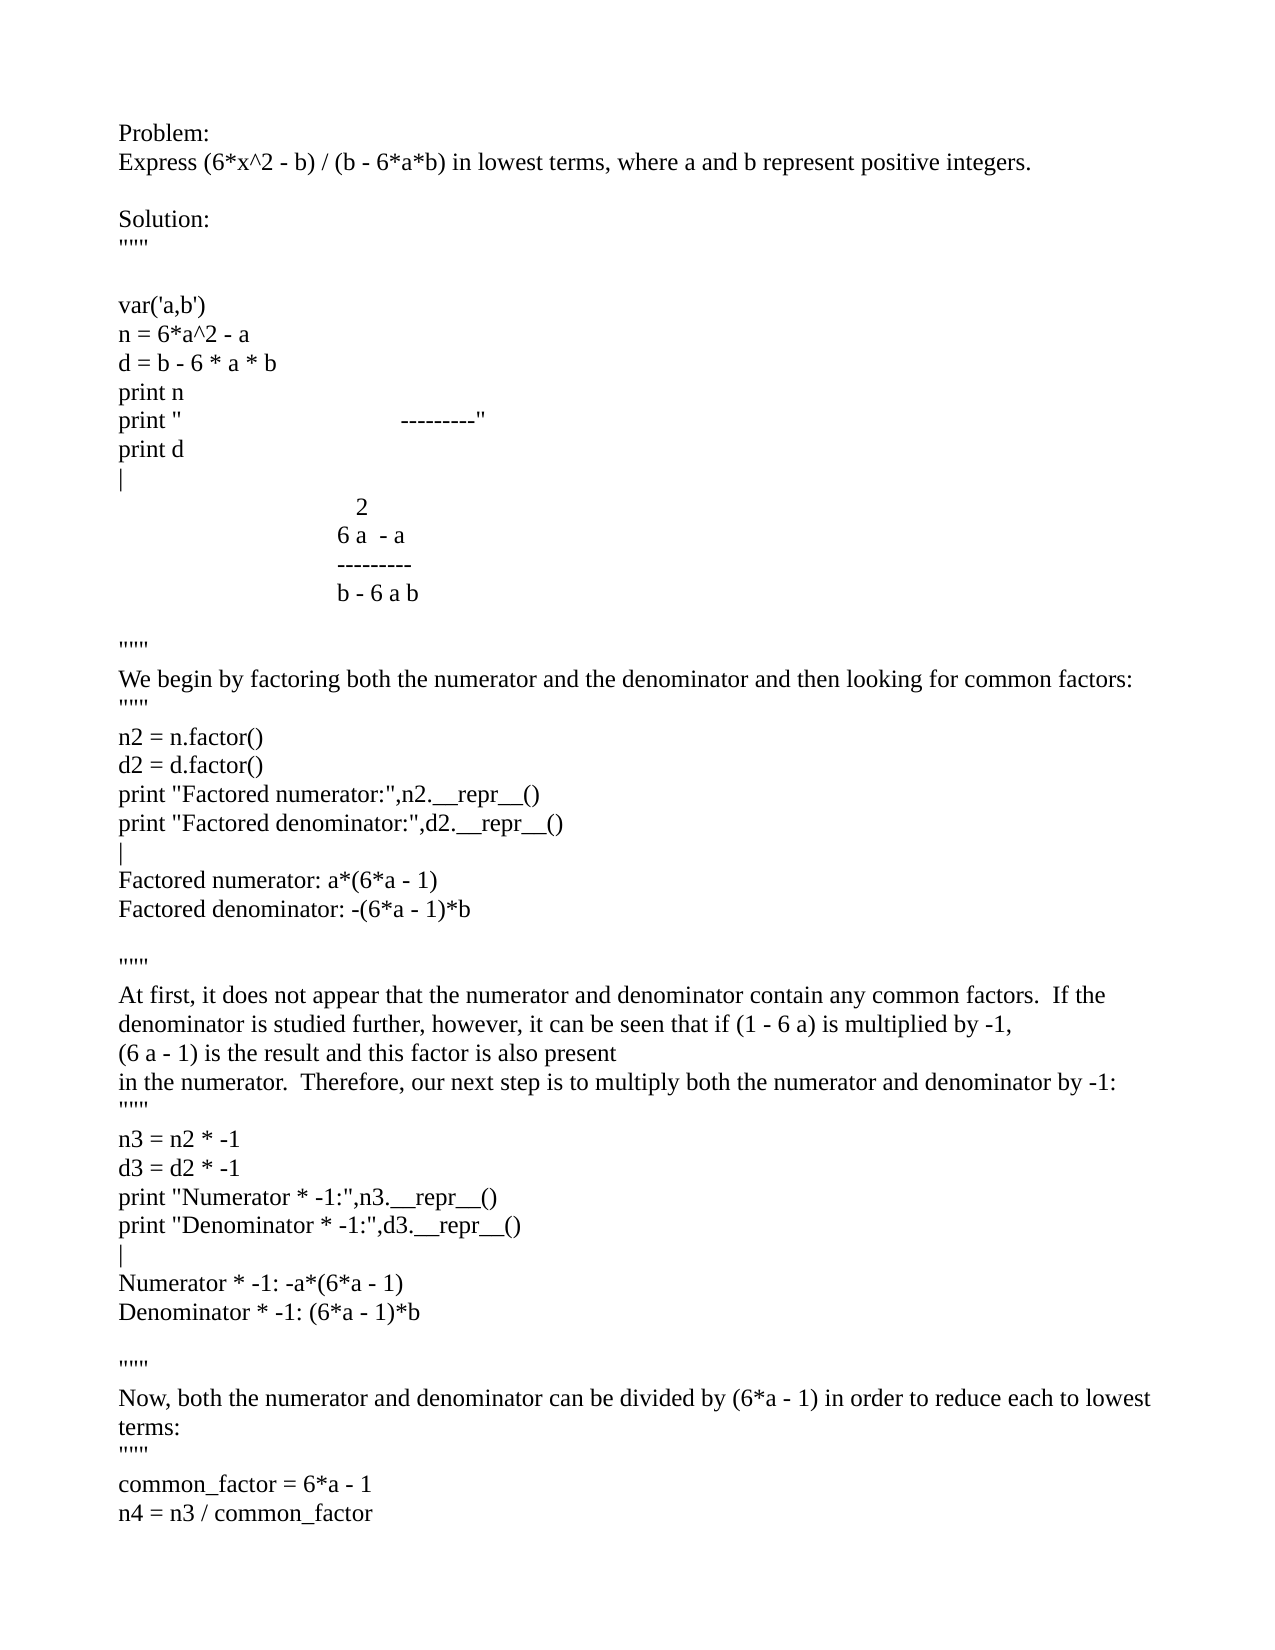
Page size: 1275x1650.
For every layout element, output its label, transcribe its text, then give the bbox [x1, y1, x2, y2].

text print d [118, 434, 1157, 463]
text d3 = d2 * -1 [118, 1153, 1157, 1182]
text print n [118, 377, 1157, 406]
text """ [118, 952, 1157, 981]
text | [118, 463, 1157, 492]
text in the numerator. Therefore, our next step is to multiply both the numerator and denominator by -1: [118, 1067, 1157, 1096]
text (6 a - 1) is the result and this factor is also present [118, 1038, 1157, 1067]
text We begin by factoring both the numerator and the denominator and then looking for common factors: [118, 664, 1157, 693]
text b - 6 a b [118, 578, 1157, 607]
text """ [118, 1354, 1157, 1383]
text """ [118, 693, 1157, 722]
text print "Denominator * -1:",d3.__repr__() [118, 1211, 1157, 1239]
text Now, both the numerator and denominator can be divided by (6*a - 1) in order to reduce each to lowest terms: [118, 1383, 1157, 1441]
text print "Factored numerator:",n2.__repr__() [118, 779, 1157, 808]
text """ [118, 1096, 1157, 1124]
text Express (6*x^2 - b) / (b - 6*a*b) in lowest terms, where a and b represent positive integers. [118, 147, 1157, 176]
text n3 = n2 * -1 [118, 1124, 1157, 1153]
text var('a,b') [118, 291, 1157, 319]
text n2 = n.factor() [118, 722, 1157, 751]
text Factored denominator: -(6*a - 1)*b [118, 894, 1157, 923]
text Solution: [118, 204, 1157, 233]
text print "Factored denominator:",d2.__repr__() [118, 808, 1157, 837]
text print " ---------" [118, 406, 1157, 434]
text d2 = d.factor() [118, 751, 1157, 779]
text Denominator * -1: (6*a - 1)*b [118, 1297, 1157, 1326]
text --------- [118, 549, 1157, 578]
text At first, it does not appear that the numerator and denominator contain any common factors. If the denominator is studied further, however, it can be seen that if (1 - 6 a) is multiplied by -1, [118, 981, 1157, 1038]
text 6 a - a [118, 521, 1157, 549]
text n4 = n3 / common_factor [118, 1498, 1157, 1527]
text n = 6*a^2 - a [118, 319, 1157, 348]
text 2 [118, 492, 1157, 521]
text | [118, 1239, 1157, 1268]
text """ [118, 233, 1157, 262]
text Problem: [118, 118, 1157, 147]
text d = b - 6 * a * b [118, 348, 1157, 377]
text Numerator * -1: -a*(6*a - 1) [118, 1268, 1157, 1297]
text | [118, 837, 1157, 866]
text common_factor = 6*a - 1 [118, 1469, 1157, 1498]
text """ [118, 1441, 1157, 1469]
text print "Numerator * -1:",n3.__repr__() [118, 1182, 1157, 1211]
text Factored numerator: a*(6*a - 1) [118, 866, 1157, 894]
text """ [118, 636, 1157, 664]
